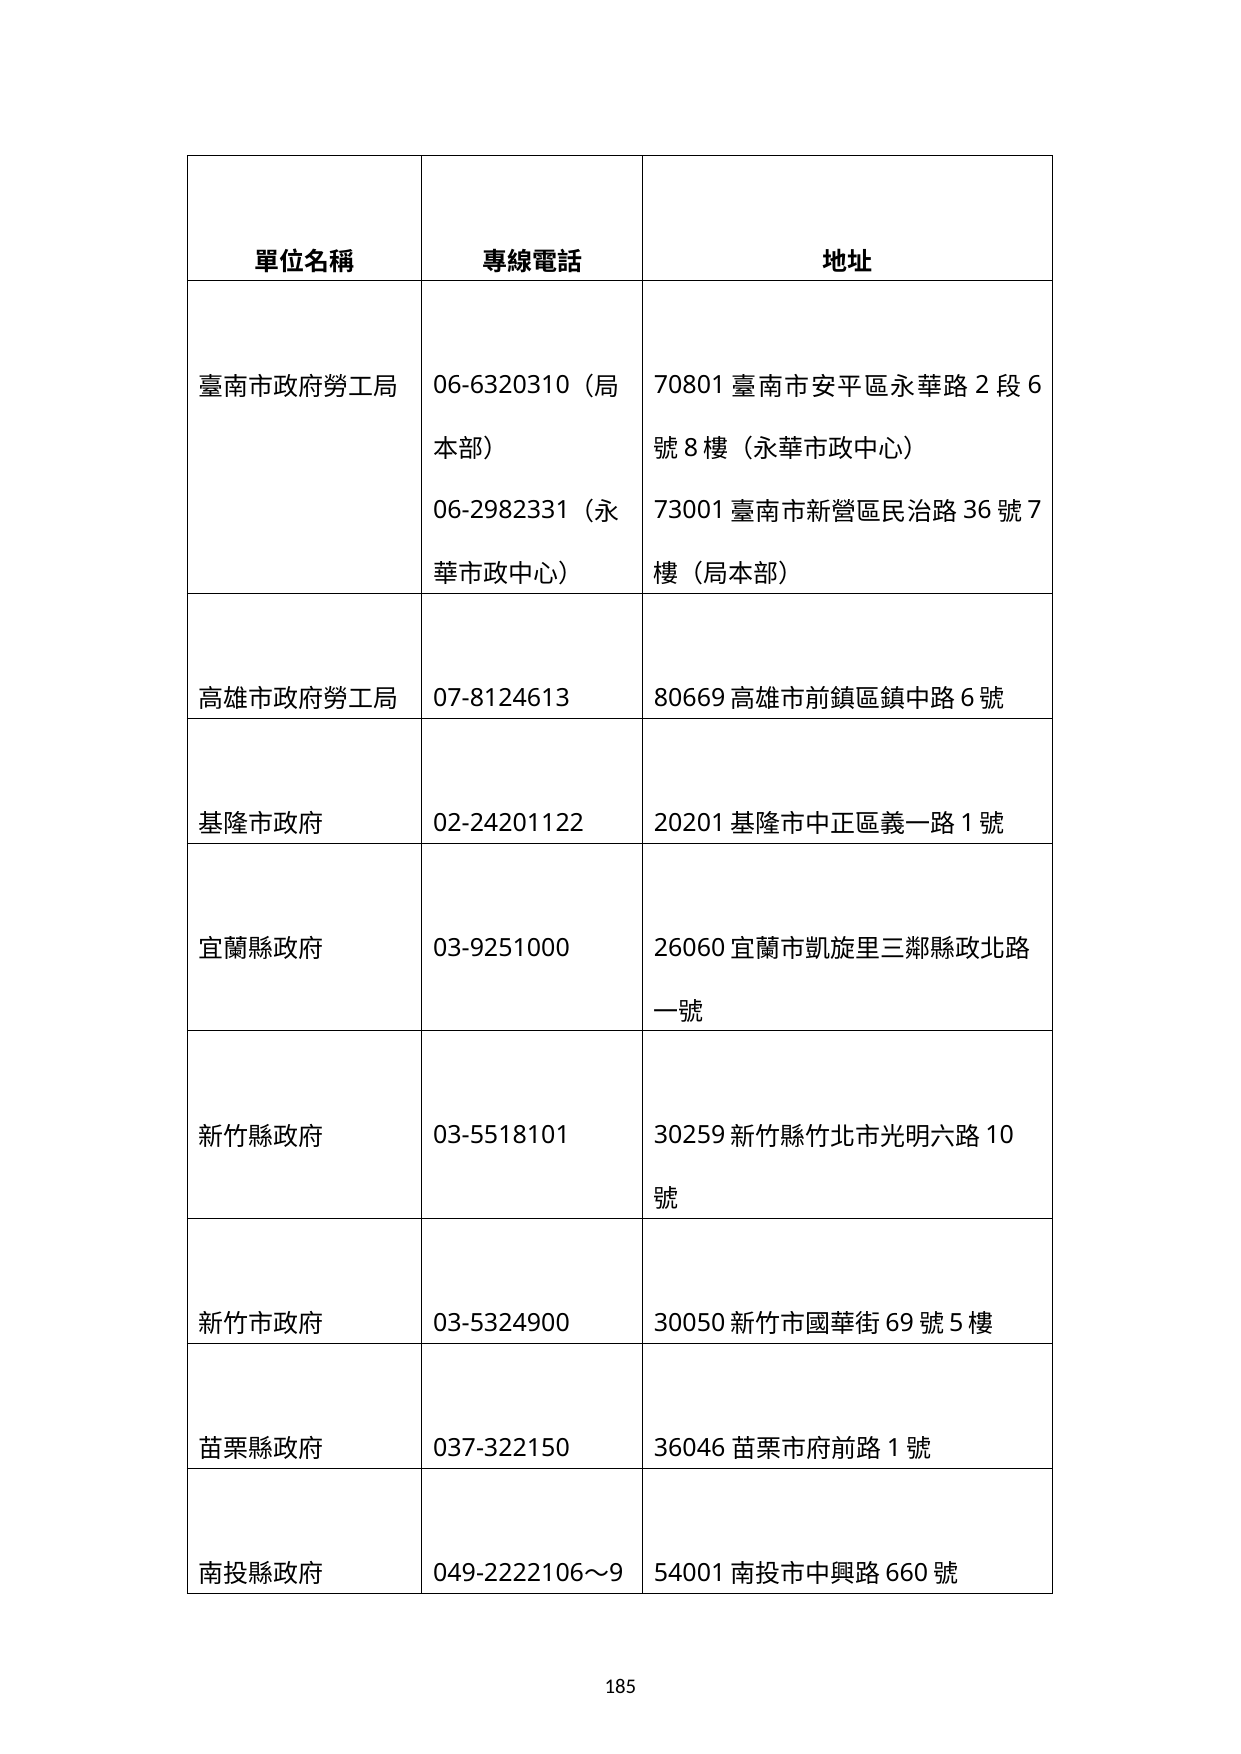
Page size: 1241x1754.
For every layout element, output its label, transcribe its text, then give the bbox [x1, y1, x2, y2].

table_cell 07-8124613 [422, 594, 642, 718]
table_cell 70801臺南市安平區永華路2段6號8樓（永華市政中心） 73001臺南市新營區民治路36號7樓（局本部） [643, 281, 1052, 593]
table_cell 苗栗縣政府 [188, 1344, 421, 1468]
table_cell 03-5518101 [422, 1031, 642, 1218]
table_header 地址 [643, 156, 1052, 280]
table_cell 06-6320310（局本部） 06-2982331（永華市政中心） [422, 281, 642, 593]
table_cell 臺南市政府勞工局 [188, 281, 421, 593]
table_cell 037-322150 [422, 1344, 642, 1468]
table_cell 03-9251000 [422, 844, 642, 1030]
table_cell 80669高雄市前鎮區鎮中路6號 [643, 594, 1052, 718]
table_cell 宜蘭縣政府 [188, 844, 421, 1030]
table_cell 03-5324900 [422, 1219, 642, 1343]
table_cell 南投縣政府 [188, 1469, 421, 1593]
table_header 專線電話 [422, 156, 642, 280]
table_header 單位名稱 [188, 156, 421, 280]
table_cell 高雄市政府勞工局 [188, 594, 421, 718]
table_cell 20201基隆市中正區義一路1號 [643, 719, 1052, 843]
table_cell 新竹市政府 [188, 1219, 421, 1343]
table_cell 36046 苗栗市府前路1號 [643, 1344, 1052, 1468]
table_cell 049-2222106～9 [422, 1469, 642, 1593]
table_cell 26060宜蘭市凱旋里三鄰縣政北路一號 [643, 844, 1052, 1030]
table_cell 02-24201122 [422, 719, 642, 843]
table_cell 新竹縣政府 [188, 1031, 421, 1218]
table_cell 30050新竹市國華街69號5樓 [643, 1219, 1052, 1343]
table_cell 30259新竹縣竹北市光明六路10號 [643, 1031, 1052, 1218]
table_cell 基隆市政府 [188, 719, 421, 843]
table_cell 54001南投市中興路660號 [643, 1469, 1052, 1593]
